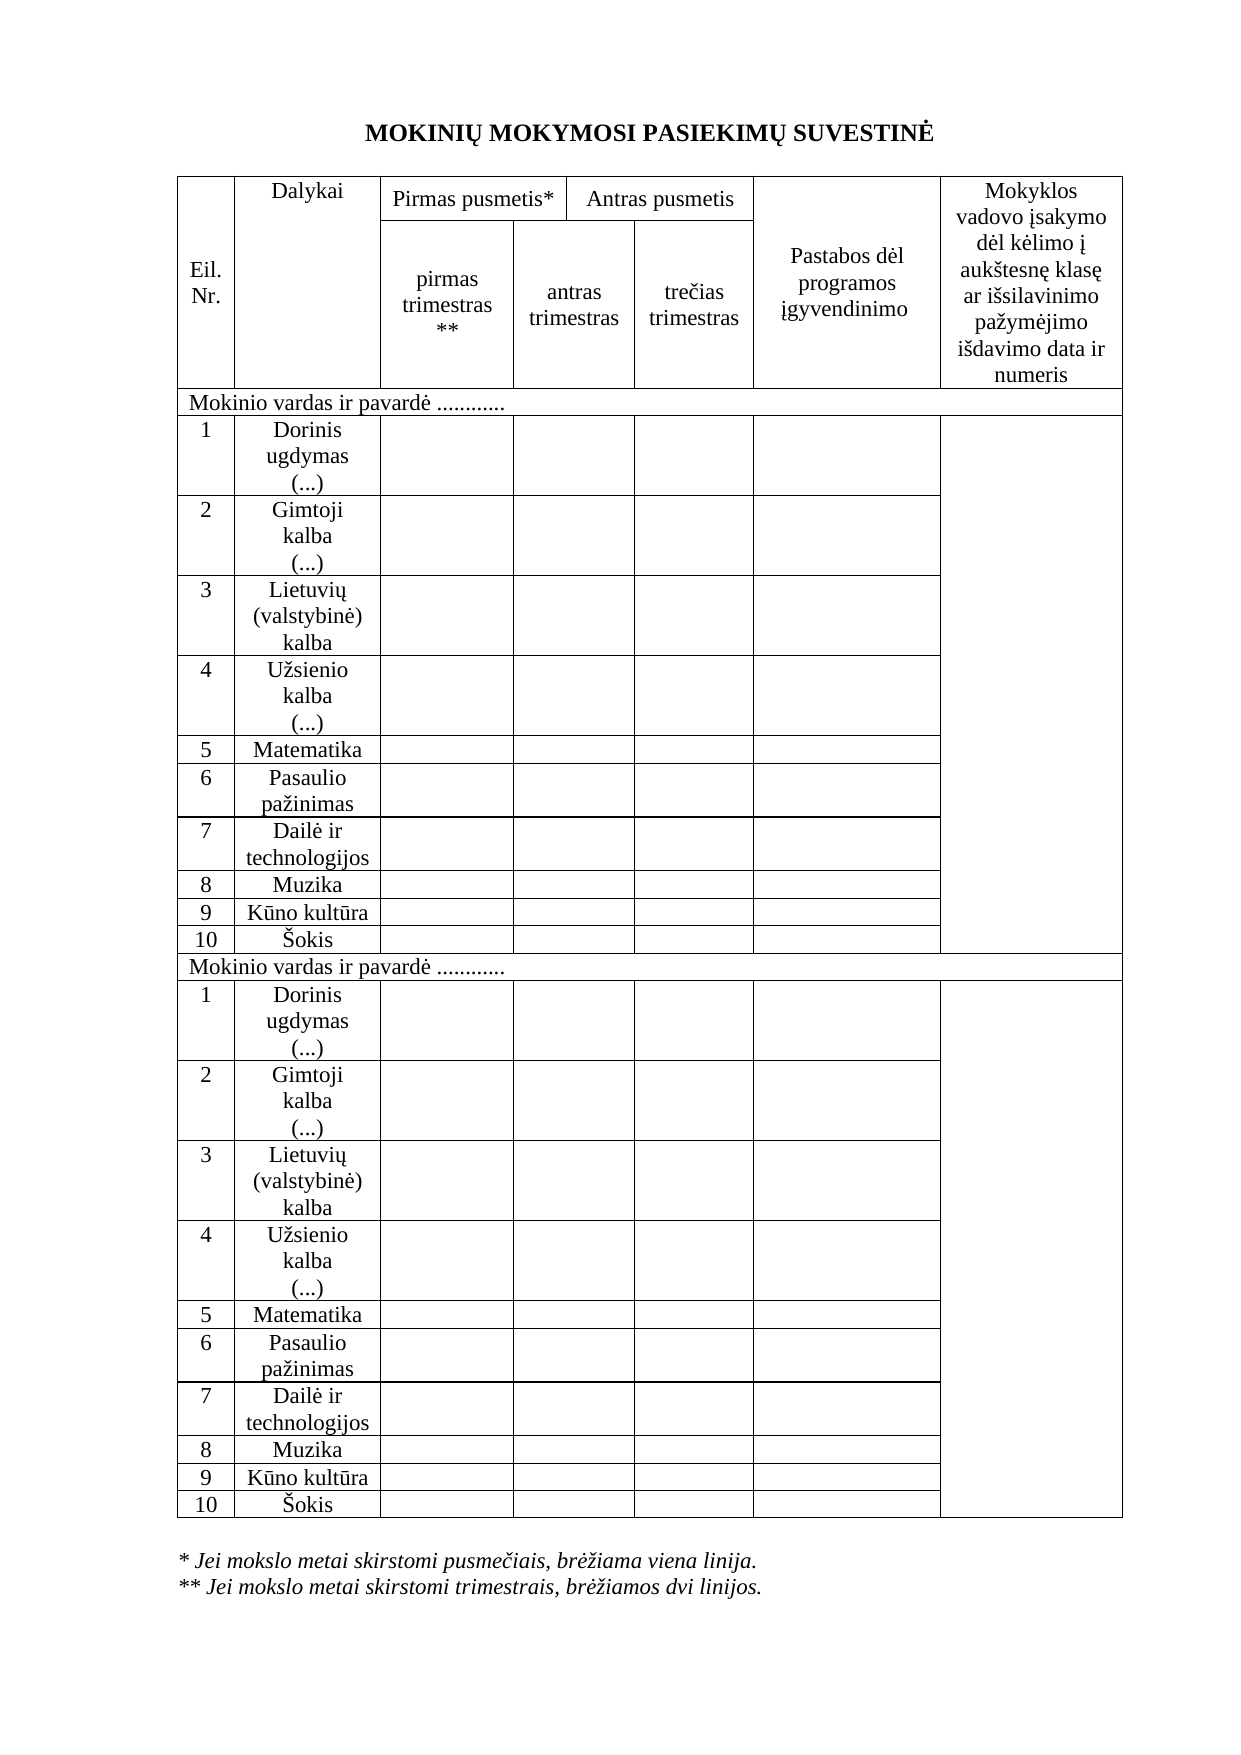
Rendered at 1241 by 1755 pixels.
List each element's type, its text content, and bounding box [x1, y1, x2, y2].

table_cell Mokinio vardas ir pavardė ............ [178, 389, 910, 415]
table_cell [381, 1464, 513, 1490]
table_cell [635, 1301, 753, 1328]
table_cell [635, 576, 753, 655]
table_cell [381, 818, 513, 870]
table_cell 7 [178, 818, 234, 870]
table_header Eil. Nr. [178, 177, 234, 387]
table_cell 3 [178, 1141, 234, 1220]
table_cell pirmas trimestras ** [381, 221, 513, 387]
table_cell Lietuvių (valstybinė) kalba [235, 1141, 380, 1220]
table_cell 3 [178, 576, 234, 655]
table_cell [381, 1383, 513, 1435]
table_cell 7 [178, 1383, 234, 1435]
table_cell [754, 1491, 940, 1517]
table_cell 1 [178, 981, 234, 1060]
table_cell Kūno kultūra [235, 899, 380, 925]
table_cell [754, 1301, 940, 1328]
table_cell 1 [178, 416, 234, 495]
table_cell [984, 389, 1009, 415]
table_cell Matematika [235, 1301, 380, 1328]
table_cell [635, 818, 753, 870]
table_cell [514, 926, 634, 952]
table_cell [635, 1436, 753, 1462]
table_cell [514, 1436, 634, 1462]
table_cell [754, 1141, 940, 1220]
table_cell 9 [178, 1464, 234, 1490]
table_cell [514, 899, 634, 925]
table_cell [754, 736, 940, 763]
table_cell [754, 1061, 940, 1140]
table_cell [635, 656, 753, 735]
table_cell Mokinio vardas ir pavardė ............ [178, 954, 910, 980]
table_cell [635, 981, 753, 1060]
table_cell [514, 416, 634, 495]
table_cell [514, 576, 634, 655]
table_cell 6 [178, 764, 234, 816]
table_cell [514, 1464, 634, 1490]
table_cell [381, 416, 513, 495]
table_cell [957, 954, 984, 980]
table_cell [754, 656, 940, 735]
table_cell [754, 1221, 940, 1300]
table_cell [910, 389, 957, 415]
table_cell Muzika [235, 871, 380, 898]
table_header Dalykai [235, 177, 380, 387]
table_cell Kūno kultūra [235, 1464, 380, 1490]
table_cell [1009, 389, 1048, 415]
table_cell 10 [178, 1491, 234, 1517]
table_cell 2 [178, 496, 234, 575]
table_cell Pasaulio pažinimas [235, 764, 380, 816]
table_cell [754, 576, 940, 655]
table_cell [381, 1436, 513, 1462]
text * Jei mokslo metai skirstomi pusmečiais, brėžiama viena linija. [177, 1547, 1122, 1573]
table_cell Šokis [235, 1491, 380, 1517]
table_cell Lietuvių (valstybinė) kalba [235, 576, 380, 655]
table_cell [381, 1061, 513, 1140]
table_cell [514, 496, 634, 575]
table_cell Dorinis ugdymas (...) [235, 981, 380, 1060]
text ** Jei mokslo metai skirstomi trimestrais, brėžiamos dvi linijos. [177, 1573, 1240, 1600]
table_header Pirmas pusmetis* [381, 177, 566, 220]
table_cell [754, 1329, 940, 1381]
table_cell 8 [178, 871, 234, 898]
table_cell [754, 818, 940, 870]
table_cell Dailė ir technologijos [235, 818, 380, 870]
table_cell [381, 736, 513, 763]
table_cell [754, 899, 940, 925]
table_cell Matematika [235, 736, 380, 763]
table_cell [514, 1491, 634, 1517]
table_cell Pasaulio pažinimas [235, 1329, 380, 1381]
table_cell [635, 736, 753, 763]
table_cell [514, 1329, 634, 1381]
table_cell 10 [178, 926, 234, 952]
table_cell [514, 818, 634, 870]
table_cell [514, 1383, 634, 1435]
table_cell trečias trimestras [635, 221, 753, 387]
table_cell Dailė ir technologijos [235, 1383, 380, 1435]
table_cell [635, 1061, 753, 1140]
table_cell [754, 1436, 940, 1462]
table_cell Užsienio kalba (...) [235, 1221, 380, 1300]
table_cell [941, 416, 1122, 952]
table_cell [984, 954, 1009, 980]
table_cell Dorinis ugdymas (...) [235, 416, 380, 495]
table_cell [514, 656, 634, 735]
table_cell [381, 1329, 513, 1381]
table_cell [635, 871, 753, 898]
table_cell [910, 954, 957, 980]
table_cell Užsienio kalba (...) [235, 656, 380, 735]
table_cell [514, 1221, 634, 1300]
table_cell [754, 764, 940, 816]
table_cell [635, 1329, 753, 1381]
table_cell Muzika [235, 1436, 380, 1462]
table_cell [635, 899, 753, 925]
table_cell [381, 764, 513, 816]
table_cell 4 [178, 656, 234, 735]
table_cell 5 [178, 736, 234, 763]
table_cell [1048, 389, 1086, 415]
table_cell [514, 1301, 634, 1328]
table_cell [754, 496, 940, 575]
table_cell [635, 764, 753, 816]
table_cell [381, 496, 513, 575]
table_cell [754, 416, 940, 495]
table_cell [635, 416, 753, 495]
table_cell 2 [178, 1061, 234, 1140]
table_cell [381, 1491, 513, 1517]
table_cell [381, 1221, 513, 1300]
table_cell [514, 764, 634, 816]
text MOKINIŲ MOKYMOSI PASIEKIMŲ SUVESTINĖ [177, 118, 1122, 147]
table_cell antras trimestras [514, 221, 634, 387]
table_cell [381, 899, 513, 925]
table_cell [514, 981, 634, 1060]
table_cell [381, 926, 513, 952]
table_cell [635, 1221, 753, 1300]
table_cell 9 [178, 899, 234, 925]
table_cell [635, 1464, 753, 1490]
table_cell [1086, 954, 1122, 980]
table_cell 8 [178, 1436, 234, 1462]
table_cell [514, 1061, 634, 1140]
table_cell [941, 981, 1122, 1517]
table_header Antras pusmetis [567, 177, 753, 220]
table_cell [514, 871, 634, 898]
table_header Mokyklos vadovo įsakymo dėl kėlimo į aukštesnę klasę ar išsilavinimo pažymėjimo išdavimo data ir numeris [941, 177, 1122, 387]
table_cell [635, 1383, 753, 1435]
table_cell 6 [178, 1329, 234, 1381]
table_cell [957, 389, 984, 415]
table_header Pastabos dėl programos įgyvendinimo [754, 177, 940, 387]
table_cell [754, 981, 940, 1060]
table_cell [381, 576, 513, 655]
table_cell 4 [178, 1221, 234, 1300]
table_cell Gimtoji kalba (...) [235, 496, 380, 575]
table_cell Šokis [235, 926, 380, 952]
table_cell [754, 926, 940, 952]
table_cell 5 [178, 1301, 234, 1328]
table_cell [1048, 954, 1086, 980]
table_cell [381, 981, 513, 1060]
table_cell [1009, 954, 1048, 980]
table_cell Gimtoji kalba (...) [235, 1061, 380, 1140]
table_cell [754, 1464, 940, 1490]
table_cell [381, 656, 513, 735]
table_cell [514, 1141, 634, 1220]
table_cell [1086, 389, 1122, 415]
table_cell [635, 1141, 753, 1220]
table_cell [635, 496, 753, 575]
table_cell [514, 736, 634, 763]
table_cell [381, 871, 513, 898]
table_cell [754, 1383, 940, 1435]
table_cell [381, 1301, 513, 1328]
table_cell [754, 871, 940, 898]
table_cell [381, 1141, 513, 1220]
table_cell [635, 1491, 753, 1517]
table_cell [635, 926, 753, 952]
